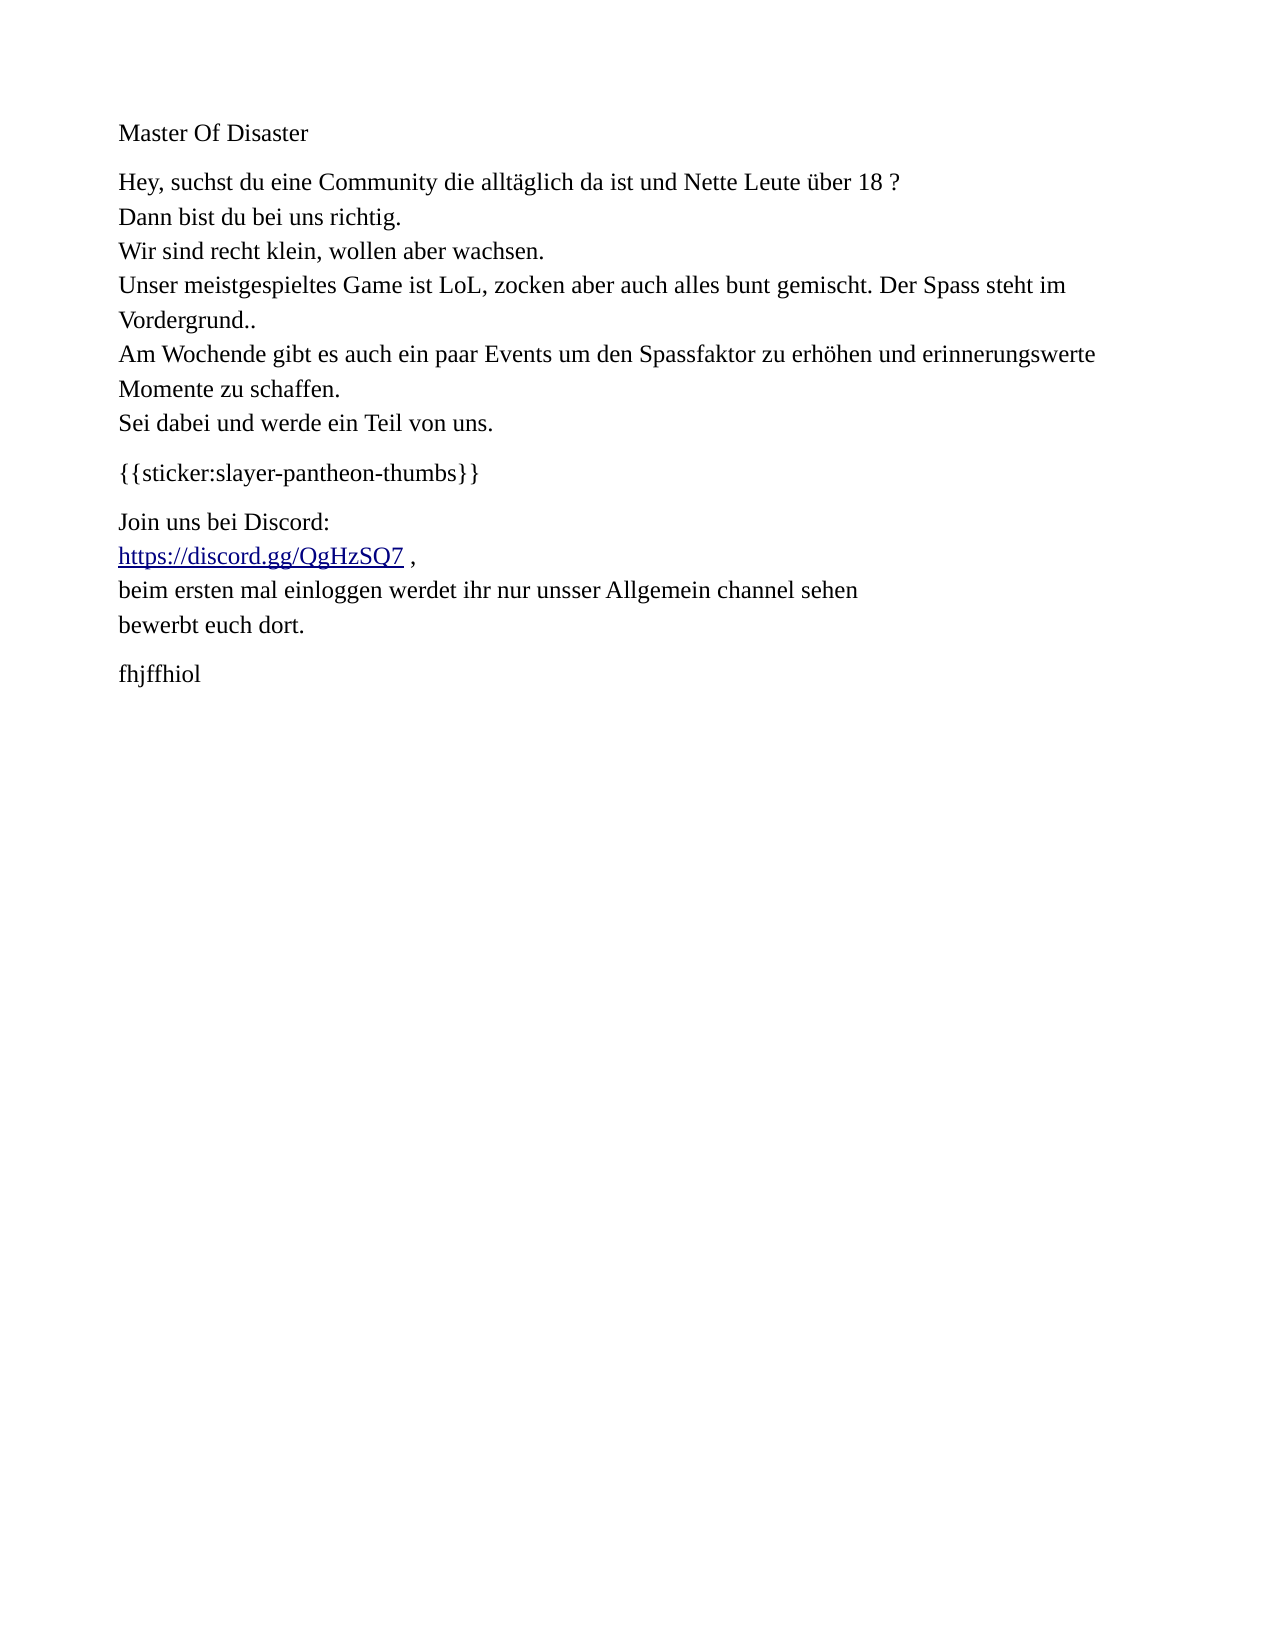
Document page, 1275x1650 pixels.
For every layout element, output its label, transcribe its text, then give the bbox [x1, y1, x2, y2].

text Join uns bei Discord: https://discord.gg/QgHzSQ7 , beim ersten mal einloggen werdet ihr nur unsser Allgemein channel sehen bewerbt euch dort. [118, 507, 1157, 639]
text {{sticker:slayer-pantheon-thumbs}} [118, 458, 1157, 486]
text fhjffhiol [118, 659, 1157, 688]
text Hey, suchst du eine Community die alltäglich da ist und Nette Leute über 18 ? Dann bist du bei uns richtig. Wir sind recht klein, wollen aber wachsen. Unser meistgespieltes Game ist LoL, zocken aber auch alles bunt gemischt. Der Spass steht im Vordergrund.. Am Wochende gibt es auch ein paar Events um den Spassfaktor zu erhöhen und erinnerungswerte Momente zu schaffen. Sei dabei und werde ein Teil von uns. [118, 167, 1157, 437]
text Master Of Disaster [118, 118, 1157, 147]
